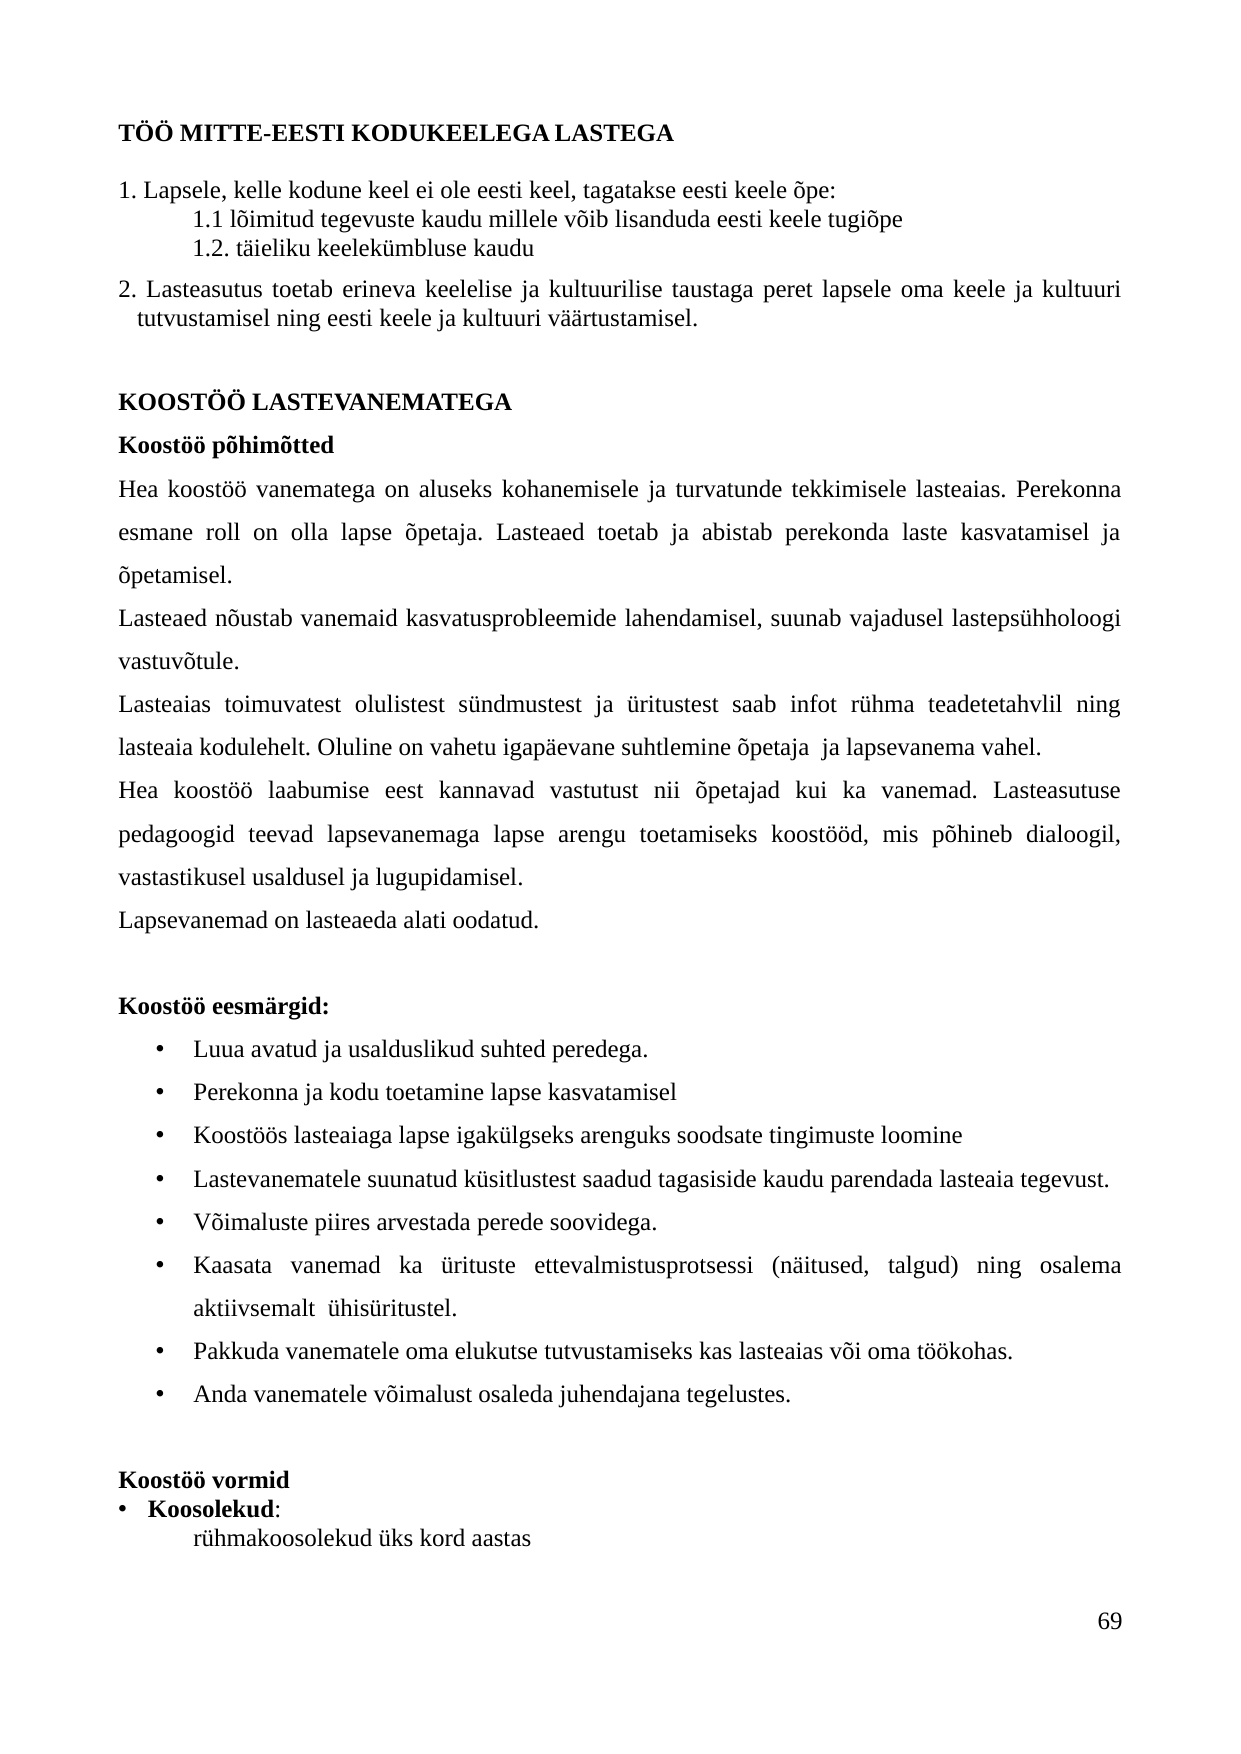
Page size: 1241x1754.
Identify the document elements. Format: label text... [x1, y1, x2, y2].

text Koostöö eesmärgid: [118, 991, 1122, 1020]
text KOOSTÖÖ LASTEVANEMATEGA [118, 387, 1122, 416]
text Lapsevanemad on lasteaeda alati oodatud. [118, 905, 1122, 934]
text Lasteaias toimuvatest olulistest sündmustest ja üritustest saab infot rühma teadetetahvlil ning lasteaia kodulehelt. Oluline on vahetu igapäevane suhtlemine õpetaja ja lapsevanema vahel. [118, 689, 1122, 761]
text Koostöö vormid [118, 1466, 1122, 1494]
text Hea koostöö vanematega on aluseks kohanemisele ja turvatunde tekkimisele lasteaias. Perekonna esmane roll on olla lapse õpetaja. Lasteaed toetab ja abistab perekonda laste kasvatamisel ja õpetamisel. [118, 474, 1122, 589]
list rühmakoosolekud üks kord aastas [156, 1523, 1122, 1552]
list Luua avatud ja usalduslikud suhted peredega. [156, 1034, 1122, 1063]
list Perekonna ja kodu toetamine lapse kasvatamisel [156, 1077, 1122, 1106]
text 1.2. täieliku keelekümbluse kaudu [118, 233, 1122, 262]
list Võimaluste piires arvestada perede soovidega. [156, 1207, 1122, 1236]
list Koostöös lasteaiaga lapse igakülgseks arenguks soodsate tingimuste loomine [156, 1121, 1122, 1149]
list Koosolekud: [118, 1494, 1122, 1523]
subtitle TÖÖ MITTE-EESTI KODUKEELEGA LASTEGA [118, 118, 1122, 147]
text Hea koostöö laabumise eest kannavad vastutust nii õpetajad kui ka vanemad. Lasteasutuse pedagoogid teevad lapsevanemaga lapse arengu toetamiseks koostööd, mis põhineb dialoogil, vastastikusel usaldusel ja lugupidamisel. [118, 776, 1122, 891]
text 2. Lasteasutus toetab erineva keelelise ja kultuurilise taustaga peret lapsele oma keele ja kultuuri tutvustamisel ning eesti keele ja kultuuri väärtustamisel. [118, 274, 1122, 332]
list Anda vanematele võimalust osaleda juhendajana tegelustes. [156, 1379, 1122, 1408]
text 1. Lapsele, kelle kodune keel ei ole eesti keel, tagatakse eesti keele õpe: [118, 176, 1122, 204]
text 1.1 lõimitud tegevuste kaudu millele võib lisanduda eesti keele tugiõpe [118, 204, 1122, 233]
text Lasteaed nõustab vanemaid kasvatusprobleemide lahendamisel, suunab vajadusel lastepsühholoogi vastuvõtule. [118, 603, 1122, 675]
list Lastevanematele suunatud küsitlustest saadud tagasiside kaudu parendada lasteaia tegevust. [156, 1164, 1122, 1192]
list Pakkuda vanematele oma elukutse tutvustamiseks kas lasteaias või oma töökohas. [156, 1336, 1122, 1365]
text Koostöö põhimõtted [118, 431, 1122, 459]
list Kaasata vanemad ka ürituste ettevalmistusprotsessi (näitused, talgud) ning osalema aktiivsemalt ühisüritustel. [156, 1250, 1122, 1322]
